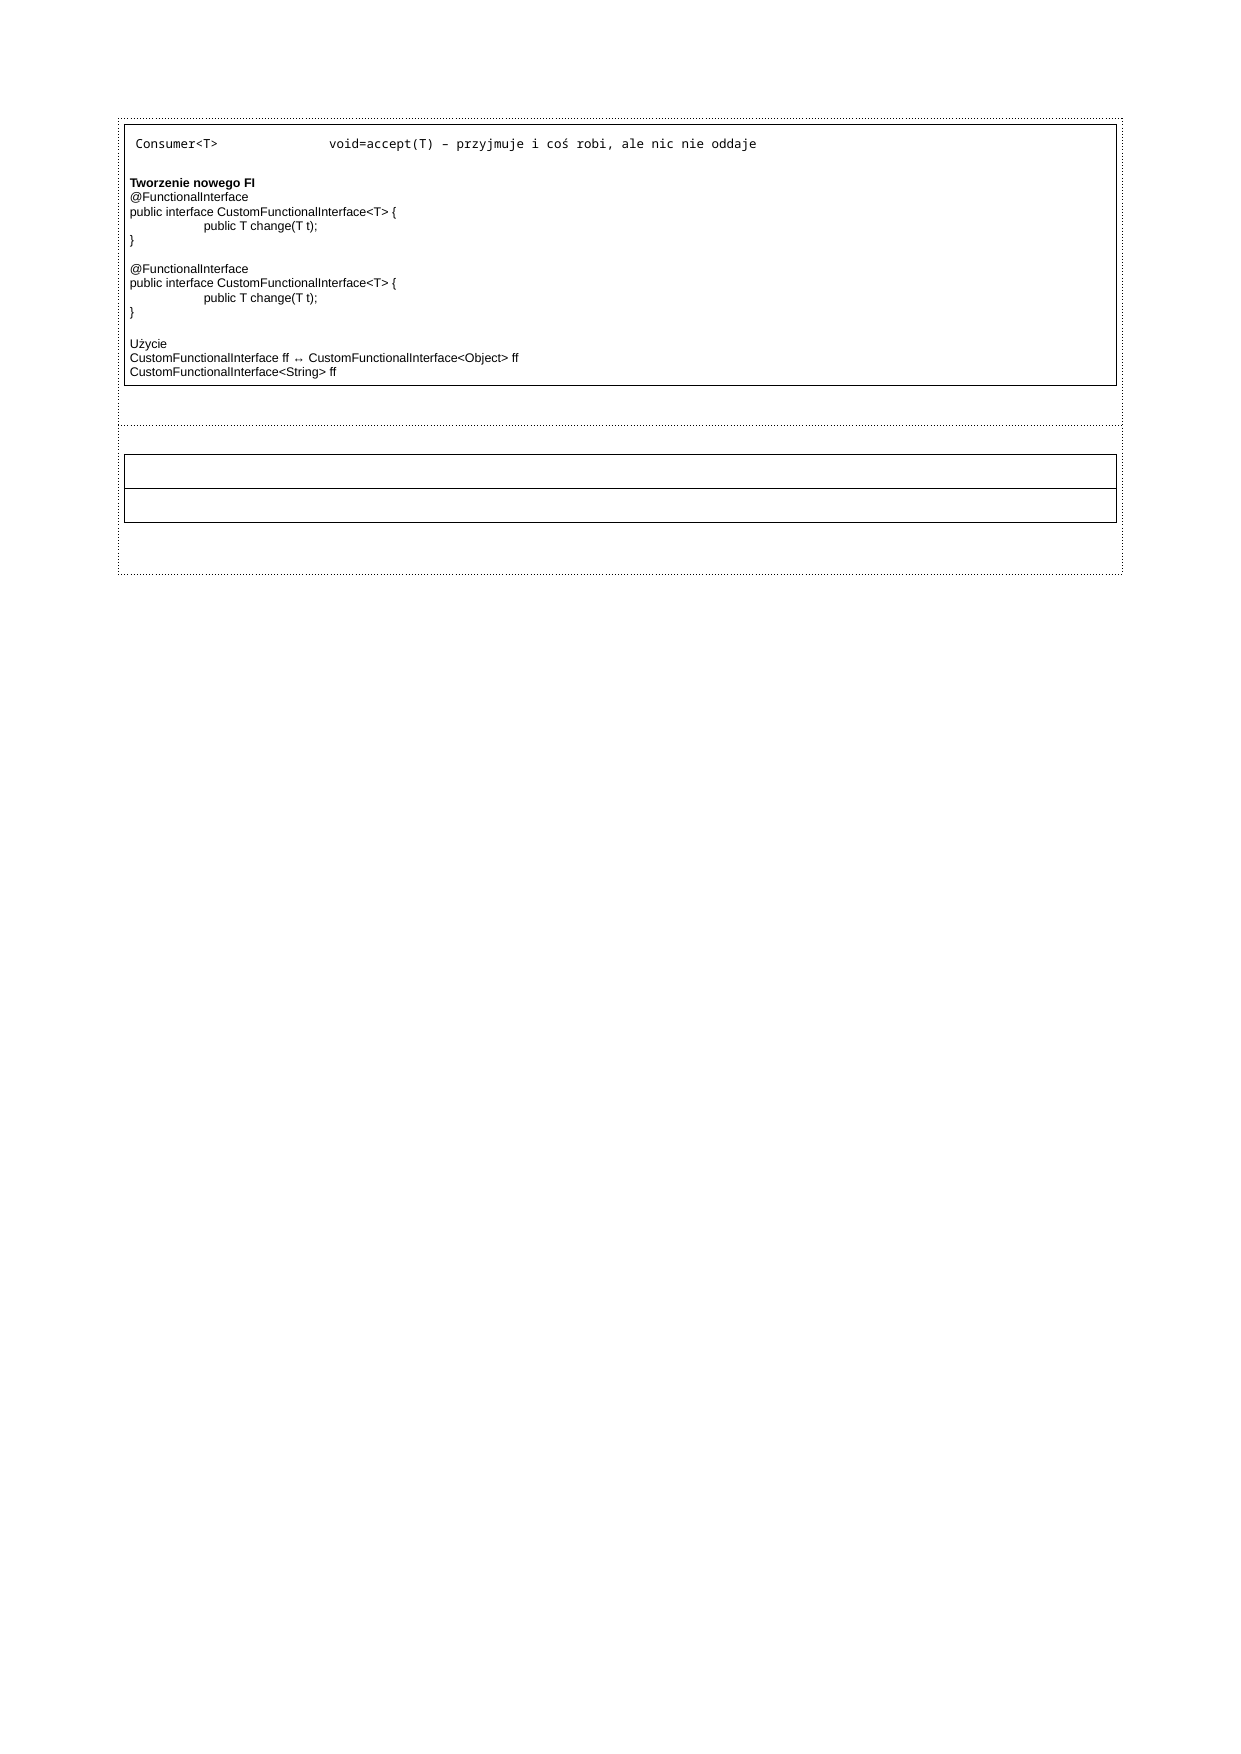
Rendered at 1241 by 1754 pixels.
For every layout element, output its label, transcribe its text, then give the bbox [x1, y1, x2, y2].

table_cell [118, 425, 1122, 573]
table_cell [118, 118, 1122, 425]
table_cell [125, 489, 1116, 522]
table_cell void=accept(T) – przyjmuje i coś robi, ale nic nie oddaje [323, 130, 1111, 158]
table_header [125, 455, 1116, 488]
table_cell Tworzenie nowego FI @FunctionalInterface public interface CustomFunctionalInterface<T> { public T change(T t); } @FunctionalInterface public interface CustomFunctionalInterface<T> { public T change(T t); } Użycie CustomFunctionalInterface ff ↔ CustomFunctionalInterface<Object> ff CustomFunctionalInterface<String> ff [125, 125, 1116, 385]
table_cell Consumer<T> [130, 130, 323, 158]
